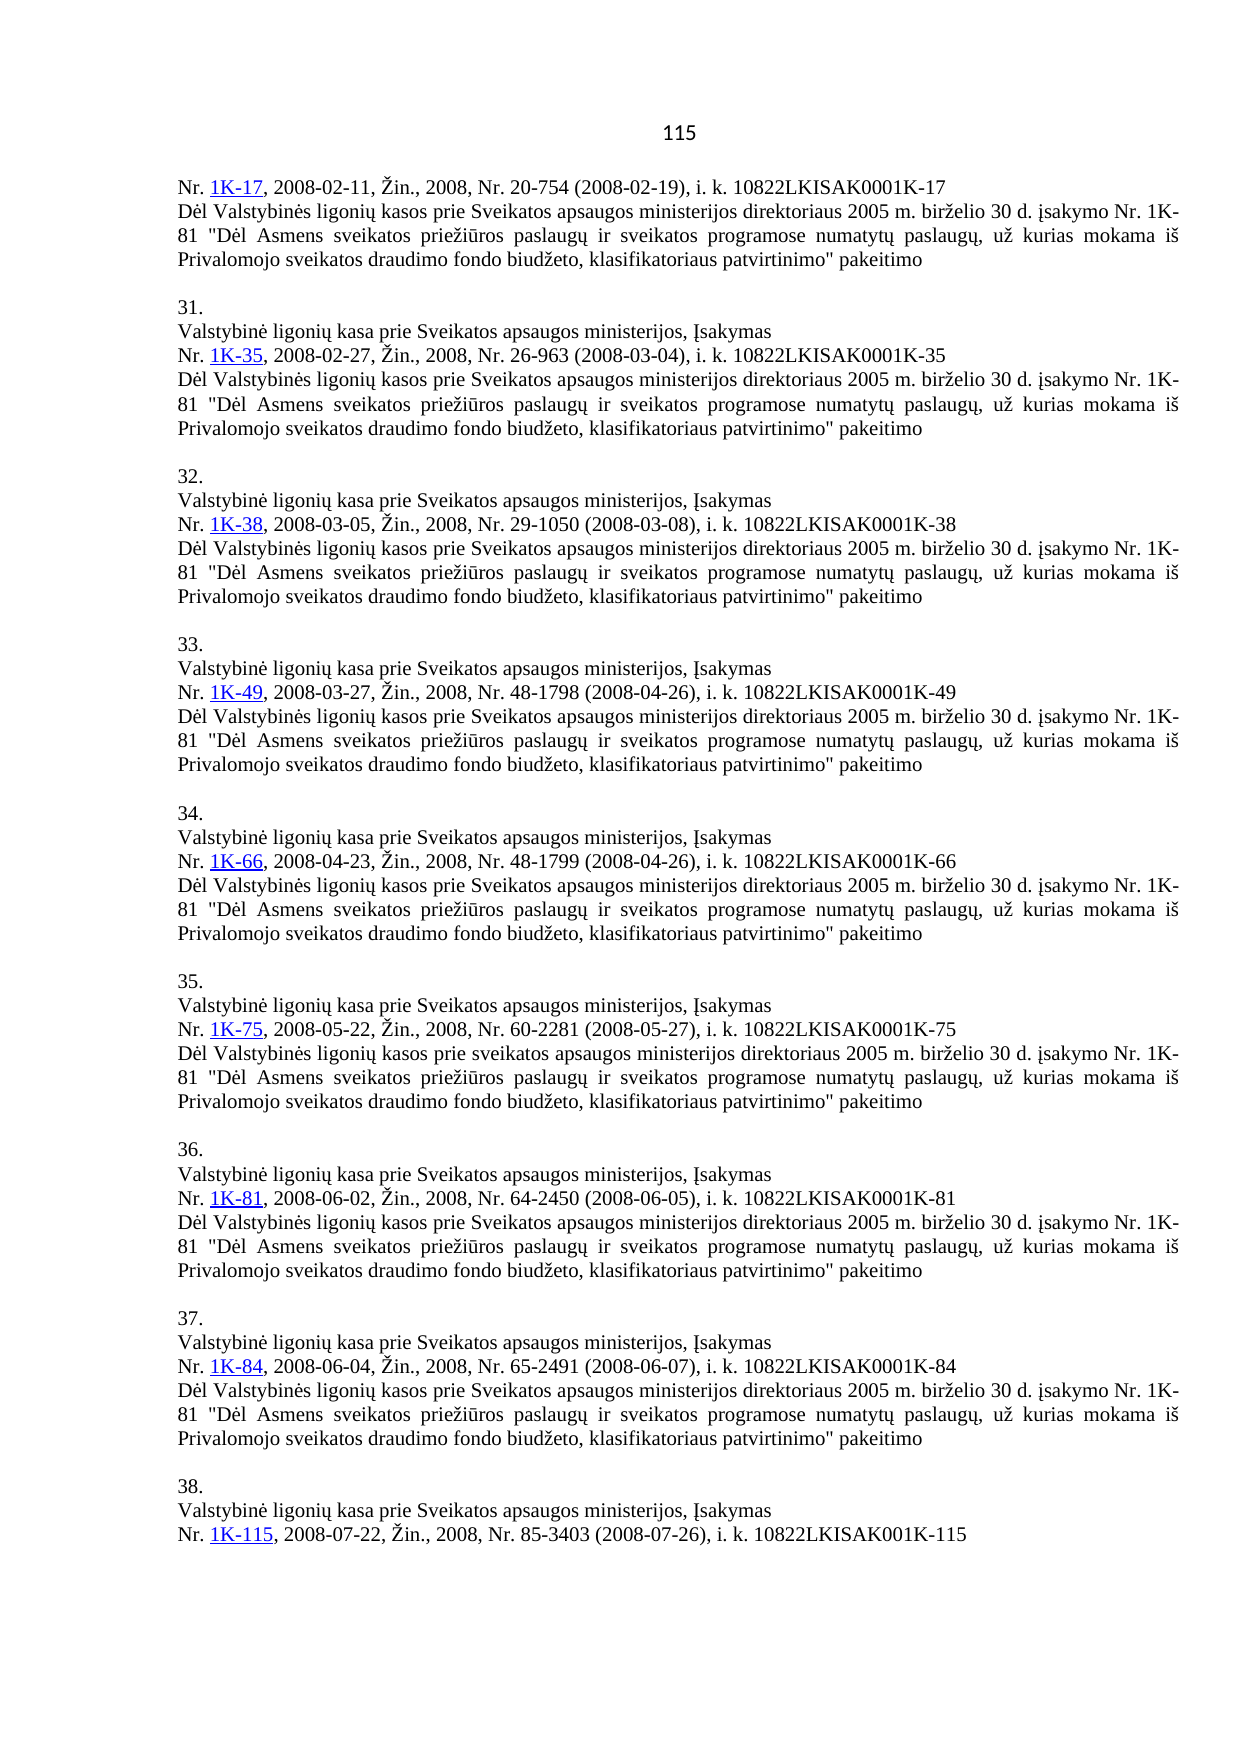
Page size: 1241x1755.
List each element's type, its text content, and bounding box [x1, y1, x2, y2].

text Nr. 1K-75, 2008-05-22, Žin., 2008, Nr. 60-2281 (2008-05-27), i. k. 10822LKISAK0001K-75 [177, 1017, 1181, 1041]
text Dėl Valstybinės ligonių kasos prie Sveikatos apsaugos ministerijos direktoriaus 2005 m. birželio 30 d. įsakymo Nr. 1K-81 "Dėl Asmens sveikatos priežiūros paslaugų ir sveikatos programose numatytų paslaugų, už kurias mokama iš Privalomojo sveikatos draudimo fondo biudžeto, klasifikatoriaus patvirtinimo" pakeitimo [177, 1378, 1181, 1450]
text Dėl Valstybinės ligonių kasos prie sveikatos apsaugos ministerijos direktoriaus 2005 m. birželio 30 d. įsakymo Nr. 1K-81 "Dėl Asmens sveikatos priežiūros paslaugų ir sveikatos programose numatytų paslaugų, už kurias mokama iš Privalomojo sveikatos draudimo fondo biudžeto, klasifikatoriaus patvirtinimo" pakeitimo [177, 1041, 1181, 1113]
text 34. [177, 801, 1181, 824]
text Nr. 1K-49, 2008-03-27, Žin., 2008, Nr. 48-1798 (2008-04-26), i. k. 10822LKISAK0001K-49 [177, 680, 1181, 704]
text 33. [177, 632, 1181, 656]
text 38. [177, 1474, 1181, 1498]
text Valstybinė ligonių kasa prie Sveikatos apsaugos ministerijos, Įsakymas [177, 993, 1181, 1017]
text 35. [177, 969, 1181, 993]
text 32. [177, 464, 1181, 488]
text 31. [177, 295, 1181, 319]
text 37. [177, 1306, 1181, 1330]
text Valstybinė ligonių kasa prie Sveikatos apsaugos ministerijos, Įsakymas [177, 656, 1181, 680]
text 36. [177, 1137, 1181, 1161]
text Nr. 1K-84, 2008-06-04, Žin., 2008, Nr. 65-2491 (2008-06-07), i. k. 10822LKISAK0001K-84 [177, 1354, 1181, 1378]
text Valstybinė ligonių kasa prie Sveikatos apsaugos ministerijos, Įsakymas [177, 1498, 1181, 1522]
text Valstybinė ligonių kasa prie Sveikatos apsaugos ministerijos, Įsakymas [177, 1330, 1181, 1354]
text Valstybinė ligonių kasa prie Sveikatos apsaugos ministerijos, Įsakymas [177, 1161, 1181, 1186]
text Valstybinė ligonių kasa prie Sveikatos apsaugos ministerijos, Įsakymas [177, 319, 1181, 343]
text Nr. 1K-17, 2008-02-11, Žin., 2008, Nr. 20-754 (2008-02-19), i. k. 10822LKISAK0001K-17 [177, 175, 1181, 199]
text Valstybinė ligonių kasa prie Sveikatos apsaugos ministerijos, Įsakymas [177, 824, 1181, 849]
text Valstybinė ligonių kasa prie Sveikatos apsaugos ministerijos, Įsakymas [177, 488, 1181, 512]
text Nr. 1K-35, 2008-02-27, Žin., 2008, Nr. 26-963 (2008-03-04), i. k. 10822LKISAK0001K-35 [177, 343, 1181, 367]
text Dėl Valstybinės ligonių kasos prie Sveikatos apsaugos ministerijos direktoriaus 2005 m. birželio 30 d. įsakymo Nr. 1K-81 "Dėl Asmens sveikatos priežiūros paslaugų ir sveikatos programose numatytų paslaugų, už kurias mokama iš Privalomojo sveikatos draudimo fondo biudžeto, klasifikatoriaus patvirtinimo" pakeitimo [177, 199, 1181, 271]
text Nr. 1K-38, 2008-03-05, Žin., 2008, Nr. 29-1050 (2008-03-08), i. k. 10822LKISAK0001K-38 [177, 512, 1181, 536]
text Dėl Valstybinės ligonių kasos prie Sveikatos apsaugos ministerijos direktoriaus 2005 m. birželio 30 d. įsakymo Nr. 1K-81 "Dėl Asmens sveikatos priežiūros paslaugų ir sveikatos programose numatytų paslaugų, už kurias mokama iš Privalomojo sveikatos draudimo fondo biudžeto, klasifikatoriaus patvirtinimo" pakeitimo [177, 873, 1181, 945]
text Dėl Valstybinės ligonių kasos prie Sveikatos apsaugos ministerijos direktoriaus 2005 m. birželio 30 d. įsakymo Nr. 1K-81 "Dėl Asmens sveikatos priežiūros paslaugų ir sveikatos programose numatytų paslaugų, už kurias mokama iš Privalomojo sveikatos draudimo fondo biudžeto, klasifikatoriaus patvirtinimo" pakeitimo [177, 536, 1181, 608]
text Dėl Valstybinės ligonių kasos prie Sveikatos apsaugos ministerijos direktoriaus 2005 m. birželio 30 d. įsakymo Nr. 1K-81 "Dėl Asmens sveikatos priežiūros paslaugų ir sveikatos programose numatytų paslaugų, už kurias mokama iš Privalomojo sveikatos draudimo fondo biudžeto, klasifikatoriaus patvirtinimo" pakeitimo [177, 367, 1181, 439]
text Nr. 1K-66, 2008-04-23, Žin., 2008, Nr. 48-1799 (2008-04-26), i. k. 10822LKISAK0001K-66 [177, 849, 1181, 873]
text Nr. 1K-115, 2008-07-22, Žin., 2008, Nr. 85-3403 (2008-07-26), i. k. 10822LKISAK001K-115 [177, 1522, 1181, 1546]
text Nr. 1K-81, 2008-06-02, Žin., 2008, Nr. 64-2450 (2008-06-05), i. k. 10822LKISAK0001K-81 [177, 1186, 1181, 1209]
text Dėl Valstybinės ligonių kasos prie Sveikatos apsaugos ministerijos direktoriaus 2005 m. birželio 30 d. įsakymo Nr. 1K-81 "Dėl Asmens sveikatos priežiūros paslaugų ir sveikatos programose numatytų paslaugų, už kurias mokama iš Privalomojo sveikatos draudimo fondo biudžeto, klasifikatoriaus patvirtinimo" pakeitimo [177, 1209, 1181, 1282]
text Dėl Valstybinės ligonių kasos prie Sveikatos apsaugos ministerijos direktoriaus 2005 m. birželio 30 d. įsakymo Nr. 1K-81 "Dėl Asmens sveikatos priežiūros paslaugų ir sveikatos programose numatytų paslaugų, už kurias mokama iš Privalomojo sveikatos draudimo fondo biudžeto, klasifikatoriaus patvirtinimo" pakeitimo [177, 704, 1181, 776]
